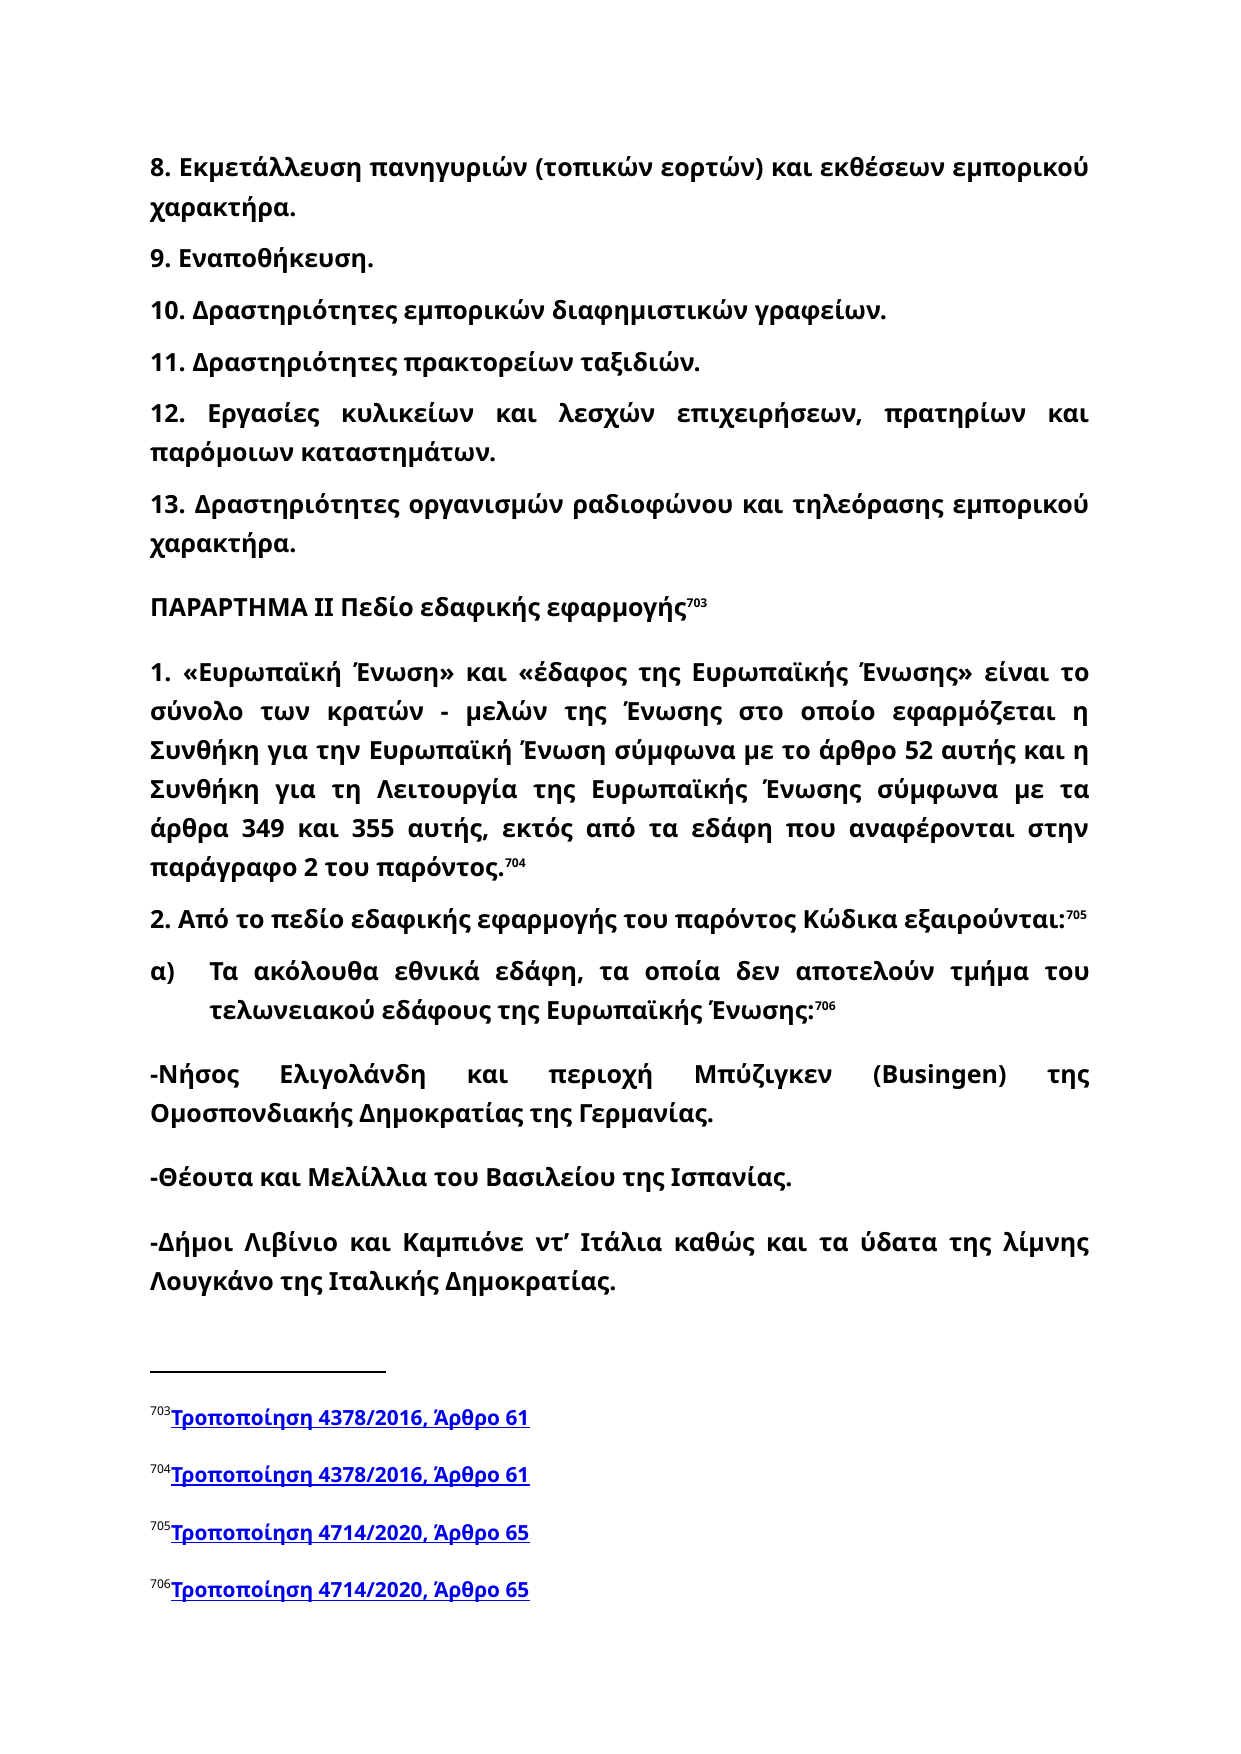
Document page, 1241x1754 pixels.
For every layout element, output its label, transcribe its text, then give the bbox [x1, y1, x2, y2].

text 9. Εναποθήκευση. [150, 241, 1090, 275]
text 1. «Ευρωπαϊκή Ένωση» και «έδαφος της Ευρωπαϊκής Ένωσης» είναι το σύνολο των κρατών - μελών της Ένωσης στο οποίο εφαρμόζεται η Συνθήκη για την Ευρωπαϊκή Ένωση σύμφωνα με το άρθρο 52 αυτής και η Συνθήκη για τη Λειτουργία της Ευρωπαϊκής Ένωσης σύμφωνα με τα άρθρα 349 και 355 αυτής, εκτός από τα εδάφη που αναφέρονται στην παράγραφο 2 του παρόντος. [150, 654, 1090, 884]
text Τροποποίηση 4378/2016, Άρθρο 61 [150, 1403, 1090, 1431]
text -Θέουτα και Μελίλλια του Βασιλείου της Ισπανίας. [150, 1160, 1090, 1194]
text Τροποποίηση 4378/2016, Άρθρο 61 [150, 1460, 1090, 1489]
text Τροποποίηση 4714/2020, Άρθρο 65 [150, 1576, 1090, 1604]
text 8. Εκμετάλλευση πανηγυριών (τοπικών εορτών) και εκθέσεων εμπορικού χαρακτήρα. [150, 150, 1090, 223]
text 2. Από το πεδίο εδαφικής εφαρμογής του παρόντος Κώδικα εξαιρούνται: [150, 902, 1090, 936]
text 13. Δραστηριότητες οργανισμών ραδιοφώνου και τηλεόρασης εμπορικού χαρακτήρα. [150, 487, 1090, 560]
text 10. Δραστηριότητες εμπορικών διαφημιστικών γραφείων. [150, 292, 1090, 327]
text -Δήμοι Λιβίνιο και Καμπιόνε ντ’ Ιτάλια καθώς και τα ύδατα της λίμνης Λουγκάνο της Ιταλικής Δημοκρατίας. [150, 1224, 1090, 1297]
text 12. Εργασίες κυλικείων και λεσχών επιχειρήσεων, πρατηρίων και παρόμοιων καταστημάτων. [150, 396, 1090, 469]
text -Νήσος Ελιγολάνδη και περιοχή Μπύζιγκεν (Busingen) της Ομοσπονδιακής Δημοκρατίας της Γερμανίας. [150, 1057, 1090, 1130]
text Τροποποίηση 4714/2020, Άρθρο 65 [150, 1518, 1090, 1546]
list α) Τα ακόλουθα εθνικά εδάφη, τα οποία δεν αποτελούν τμήμα του τελωνειακού εδάφους της Ευρωπαϊκής Ένωσης: [150, 953, 1090, 1027]
text ΠΑΡΑΡΤΗΜΑ II Πεδίο εδαφικής εφαρμογής [150, 590, 1090, 624]
text 11. Δραστηριότητες πρακτορείων ταξιδιών. [150, 344, 1090, 378]
